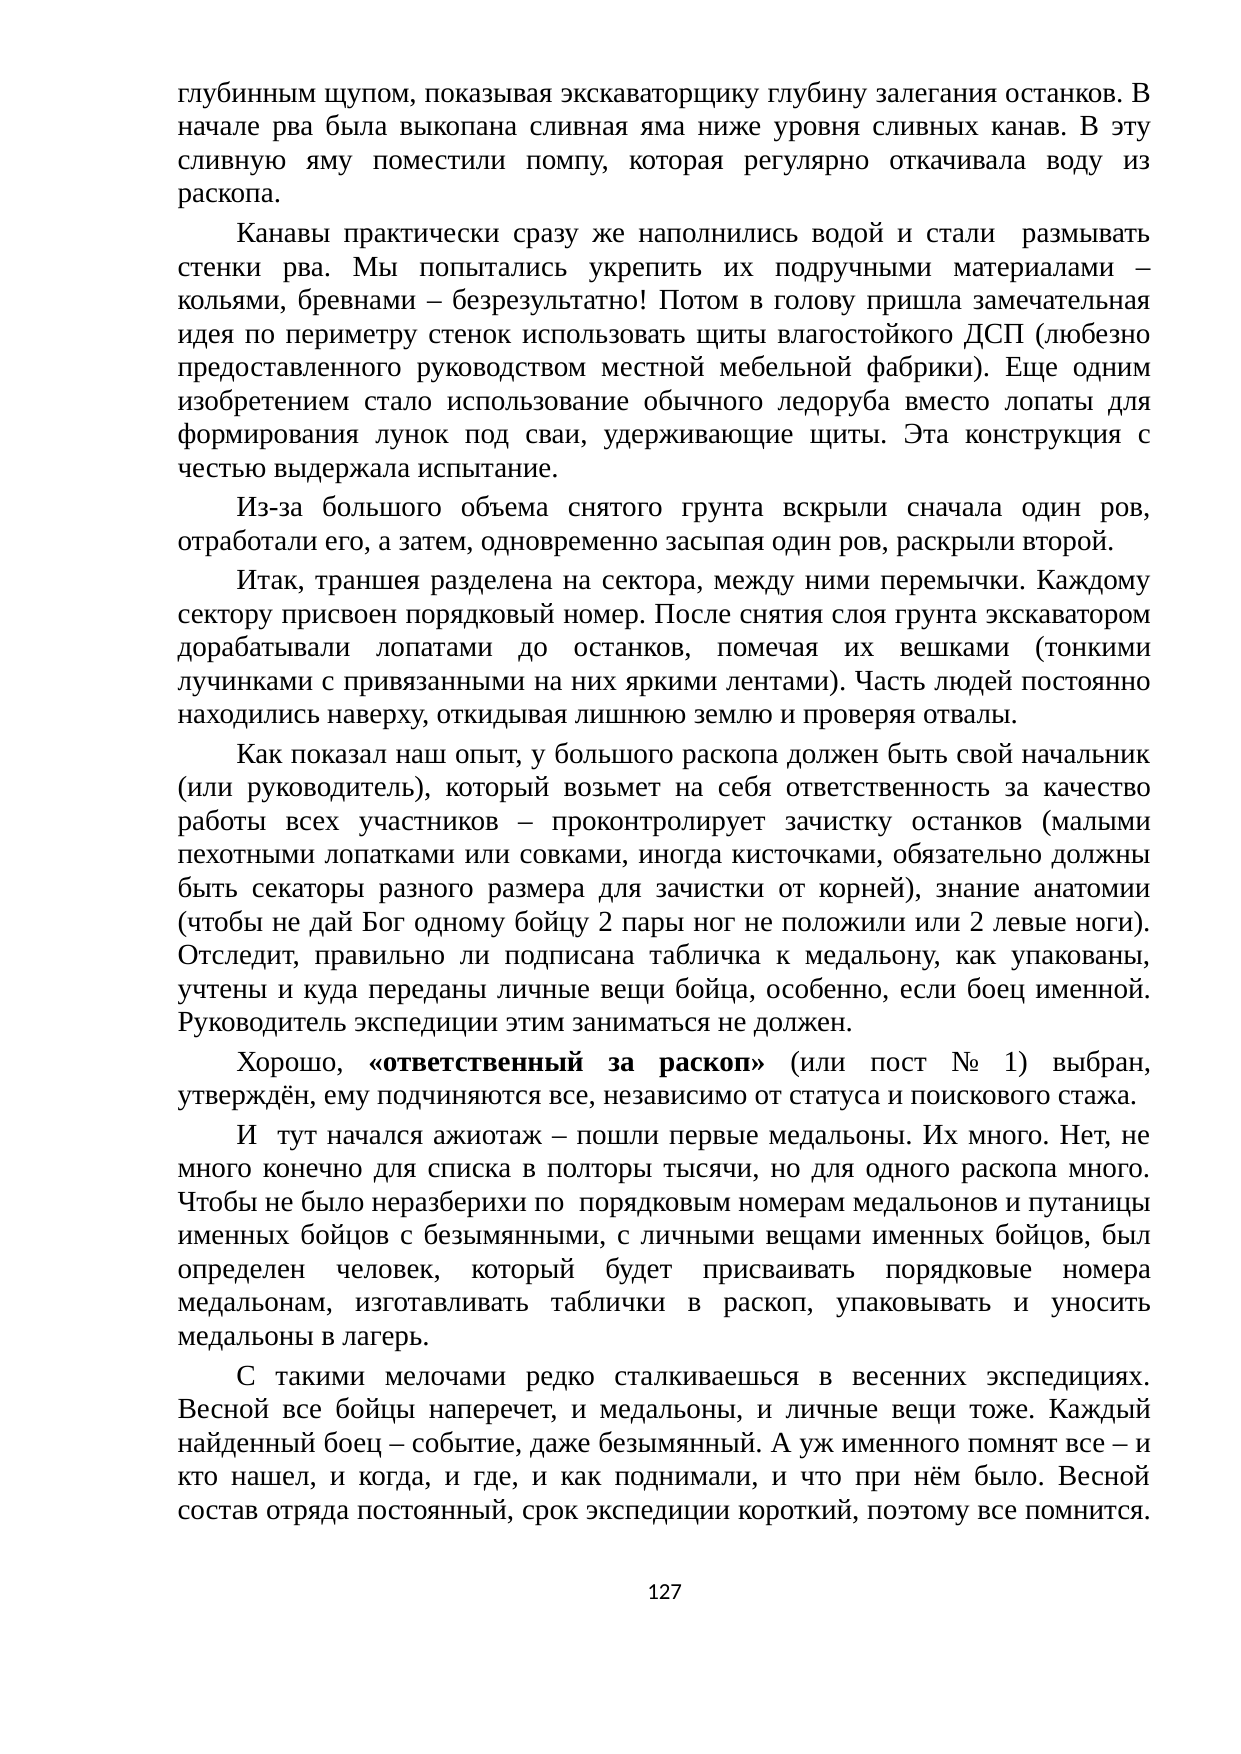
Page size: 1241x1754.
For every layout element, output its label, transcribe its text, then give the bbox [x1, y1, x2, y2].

text Как показал наш опыт, у большого раскопа должен быть свой начальник (или руководитель), который возьмет на себя ответственность за качество работы всех участников – проконтролирует зачистку останков (малыми пехотными лопатками или совками, иногда кисточками, обязательно должны быть секаторы разного размера для зачистки от корней), знание анатомии (чтобы не дай Бог одному бойцу 2 пары ног не положили или 2 левые ноги). Отследит, правильно ли подписана табличка к медальону, как упакованы, учтены и куда переданы личные вещи бойца, особенно, если боец именной. Руководитель экспедиции этим заниматься не должен. [177, 736, 1152, 1038]
text Хорошо, «ответственный за раскоп» (или пост № 1) выбран, утверждён, ему подчиняются все, независимо от статуса и поискового стажа. [177, 1044, 1152, 1111]
text Канавы практически сразу же наполнились водой и стали размывать стенки рва. Мы попытались укрепить их подручными материалами – кольями, бревнами – безрезультатно! Потом в голову пришла замечательная идея по периметру стенок использовать щиты влагостойкого ДСП (любезно предоставленного руководством местной мебельной фабрики). Еще одним изобретением стало использование обычного ледоруба вместо лопаты для формирования лунок под сваи, удерживающие щиты. Эта конструкция с честью выдержала испытание. [177, 215, 1152, 483]
text глубинным щупом, показывая экскаваторщику глубину залегания останков. В начале рва была выкопана сливная яма ниже уровня сливных канав. В эту сливную яму поместили помпу, которая регулярно откачивала воду из раскопа. [177, 75, 1152, 209]
text Итак, траншея разделена на сектора, между ними перемычки. Каждому сектору присвоен порядковый номер. После снятия слоя грунта экскаватором дорабатывали лопатами до останков, помечая их вешками (тонкими лучинками с привязанными на них яркими лентами). Часть людей постоянно находились наверху, откидывая лишнюю землю и проверяя отвалы. [177, 562, 1152, 730]
text С такими мелочами редко сталкиваешься в весенних экспедициях. Весной все бойцы наперечет, и медальоны, и личные вещи тоже. Каждый найденный боец – событие, даже безымянный. А уж именного помнят все – и кто нашел, и когда, и где, и как поднимали, и что при нём было. Весной состав отряда постоянный, срок экспедиции короткий, поэтому все помнится. [177, 1358, 1152, 1525]
text И тут начался ажиотаж – пошли первые медальоны. Их много. Нет, не много конечно для списка в полторы тысячи, но для одного раскопа много. Чтобы не было неразберихи по порядковым номерам медальонов и путаницы именных бойцов с безымянными, с личными вещами именных бойцов, был определен человек, который будет присваивать порядковые номера медальонам, изготавливать таблички в раскоп, упаковывать и уносить медальоны в лагерь. [177, 1117, 1152, 1352]
text Из-за большого объема снятого грунта вскрыли сначала один ров, отработали его, а затем, одновременно засыпая один ров, раскрыли второй. [177, 489, 1152, 556]
